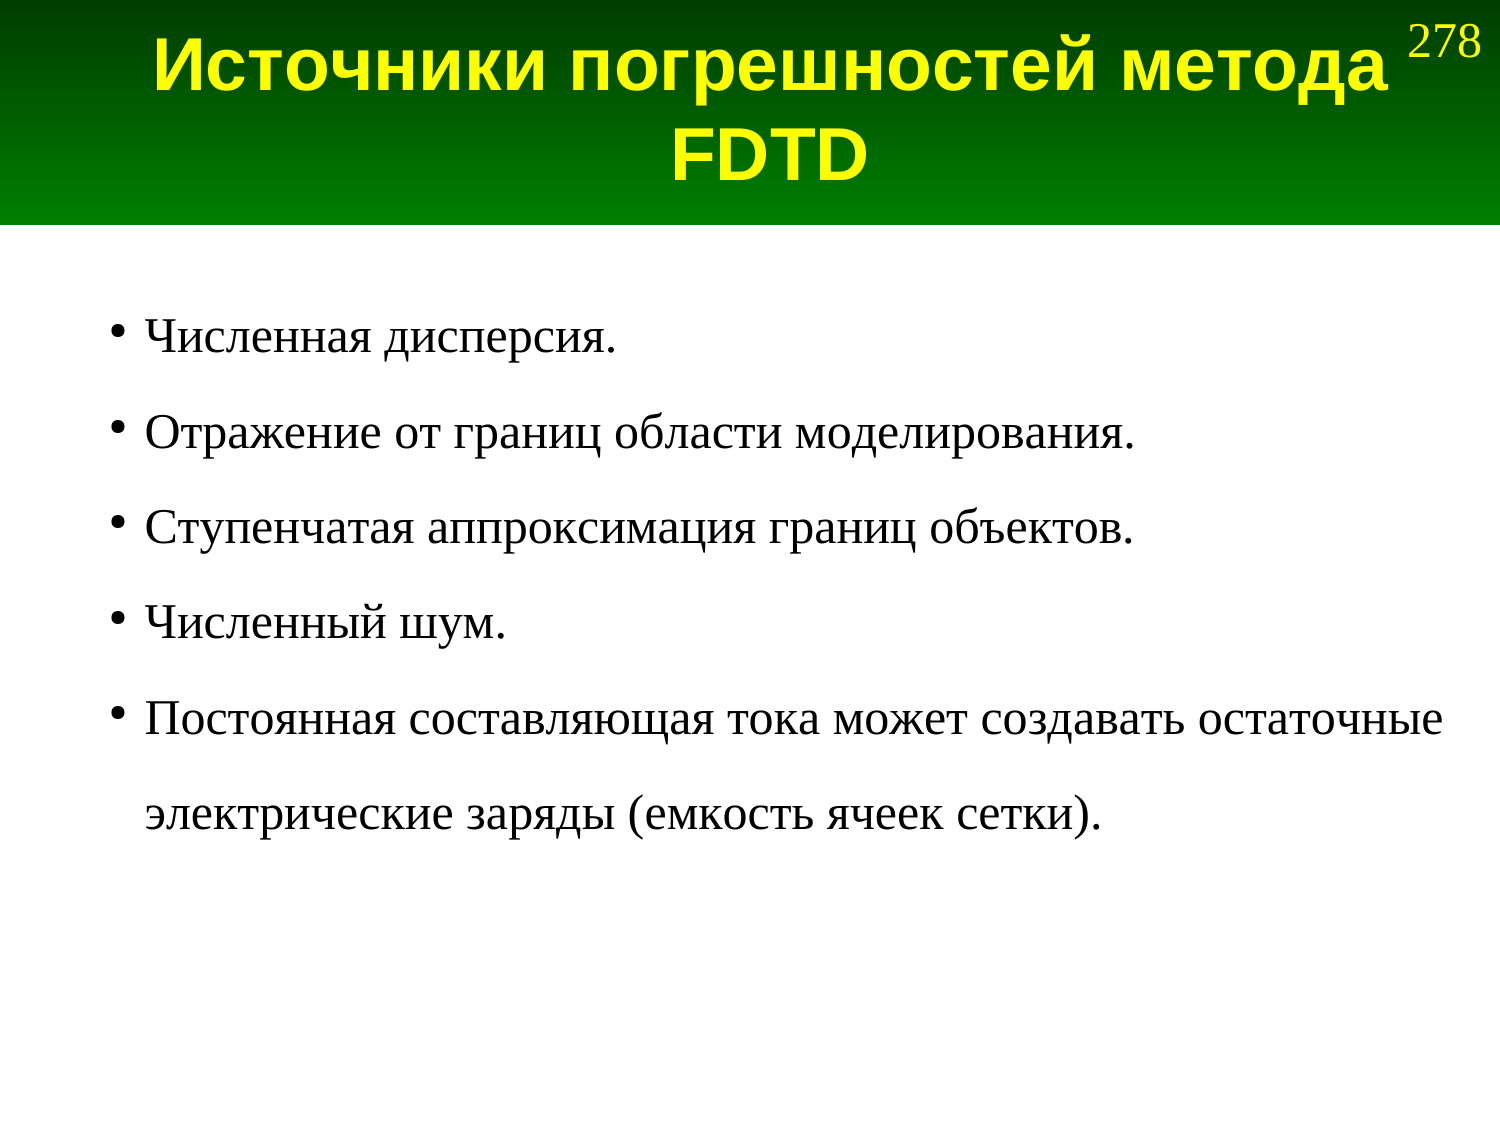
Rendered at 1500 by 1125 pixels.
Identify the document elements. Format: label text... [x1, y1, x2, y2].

title Источники погрешностей метода FDTD [100, 7, 1441, 204]
text_box Численная дисперсия. Отражение от границ области моделирования. Ступенчатая аппроксимация границ объектов. Численный шум. Постоянная составляющая тока может создавать остаточные электрические заряды (емкость ячеек сетки). [94, 295, 1460, 848]
